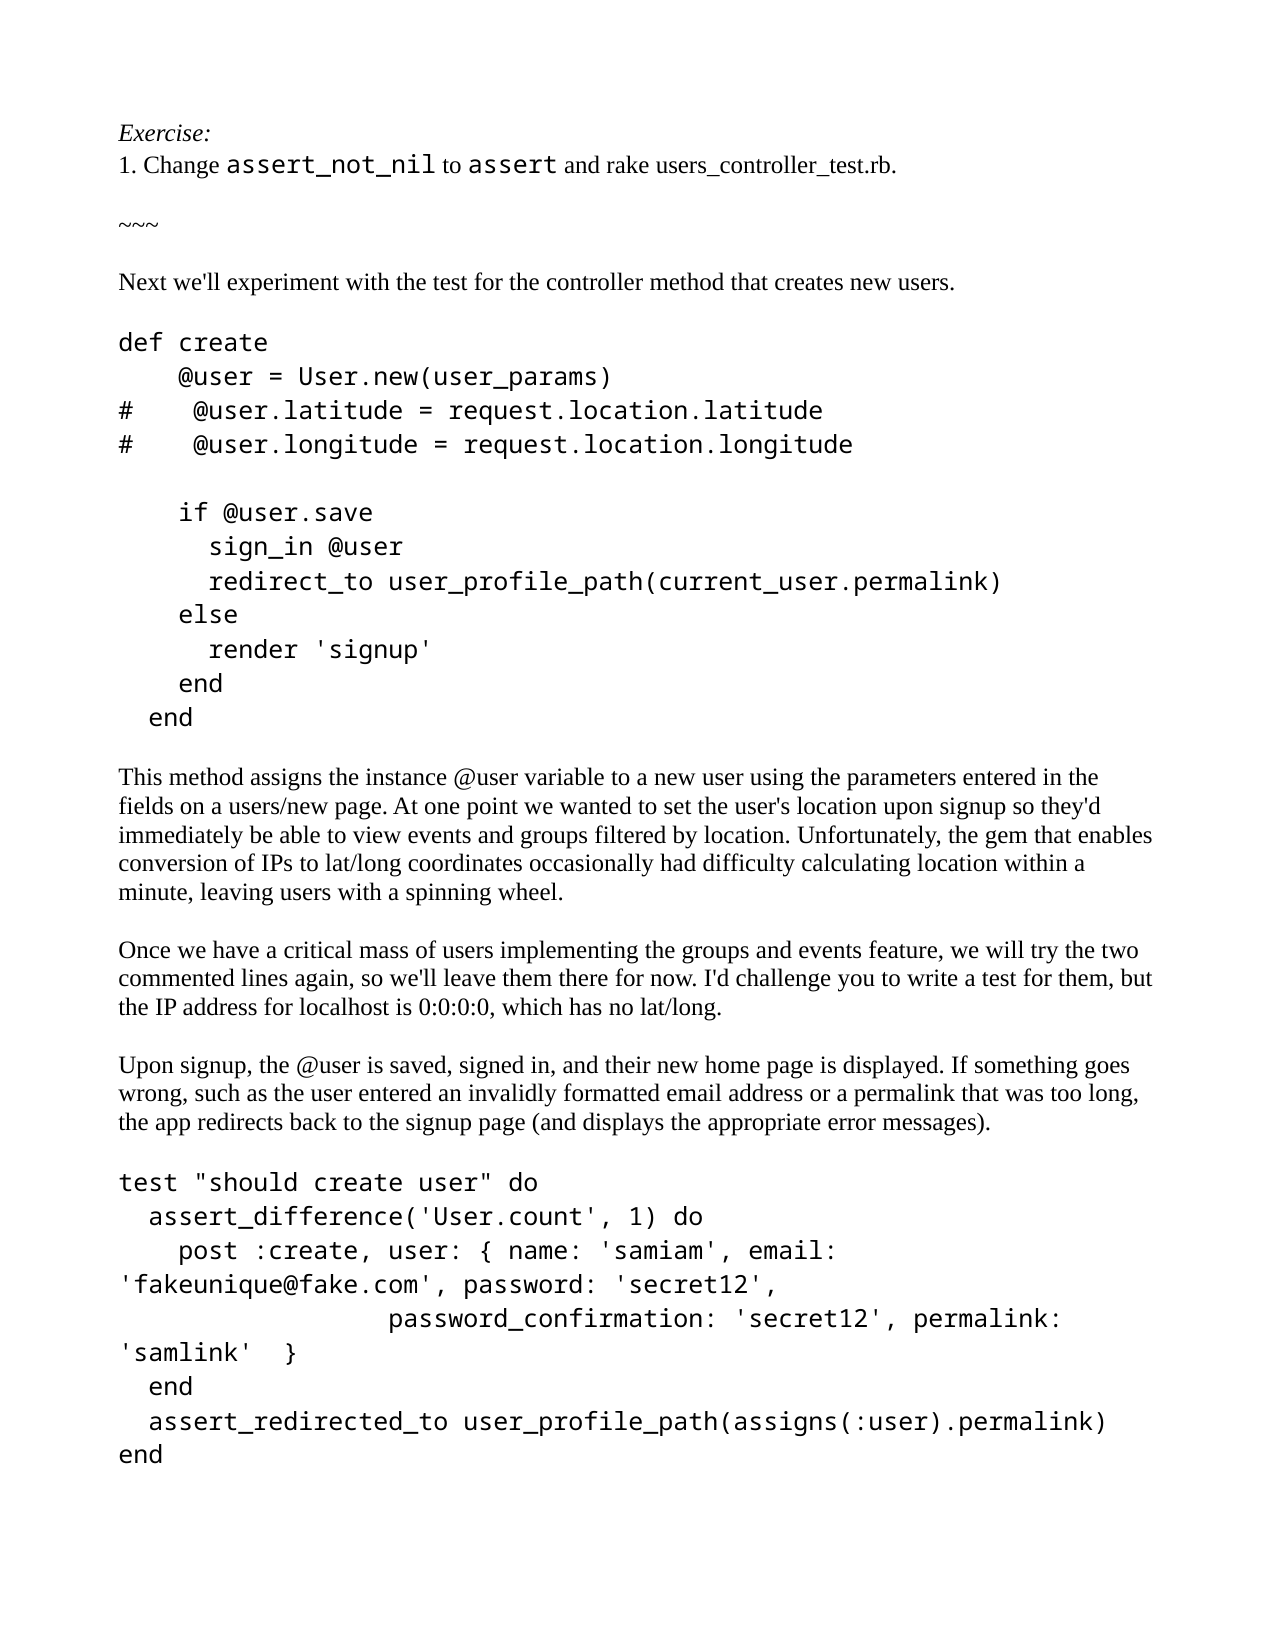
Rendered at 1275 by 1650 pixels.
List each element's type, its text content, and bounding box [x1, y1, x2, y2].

text Next we'll experiment with the test for the controller method that creates new users. [118, 267, 1157, 296]
text render 'signup' [118, 631, 1157, 665]
text end [118, 699, 1157, 733]
text sign_in @user [118, 529, 1157, 563]
text redirect_to user_profile_path(current_user.permalink) [118, 563, 1157, 597]
text post :create, user: { name: 'samiam', email: 'fakeunique@fake.com', password: 'secret12', [118, 1233, 1157, 1301]
text This method assigns the instance @user variable to a new user using the parameters entered in the fields on a users/new page. At one point we wanted to set the user's location upon signup so they'd immediately be able to view events and groups filtered by location. Unfortunately, the gem that enables conversion of IPs to lat/long coordinates occasionally had difficulty calculating location within a minute, leaving users with a spinning wheel. [118, 762, 1157, 906]
text Once we have a critical mass of users implementing the groups and events feature, we will try the two commented lines again, so we'll leave them there for now. I'd challenge you to write a test for them, but the IP address for localhost is 0:0:0:0, which has no lat/long. [118, 935, 1157, 1021]
text Exercise: [118, 118, 1157, 147]
text def create [118, 325, 1157, 359]
text # @user.latitude = request.location.latitude [118, 393, 1157, 427]
text end [118, 665, 1157, 699]
text test "should create user" do [118, 1165, 1157, 1199]
text # @user.longitude = request.location.longitude [118, 427, 1157, 461]
text ~~~ [118, 210, 1157, 238]
text 1. Change assert_not_nil to assert and rake users_controller_test.rb. [118, 147, 1157, 181]
text end [118, 1437, 1157, 1471]
text password_confirmation: 'secret12', permalink: 'samlink' } [118, 1301, 1157, 1369]
text Upon signup, the @user is saved, signed in, and their new home page is displayed. If something goes wrong, such as the user entered an invalidly formatted email address or a permalink that was too long, the app redirects back to the signup page (and displays the appropriate error messages). [118, 1050, 1157, 1136]
text @user = User.new(user_params) [118, 359, 1157, 393]
text assert_difference('User.count', 1) do [118, 1199, 1157, 1233]
text if @user.save [118, 495, 1157, 529]
text assert_redirected_to user_profile_path(assigns(:user).permalink) [118, 1403, 1157, 1437]
text else [118, 597, 1157, 631]
text end [118, 1369, 1157, 1403]
